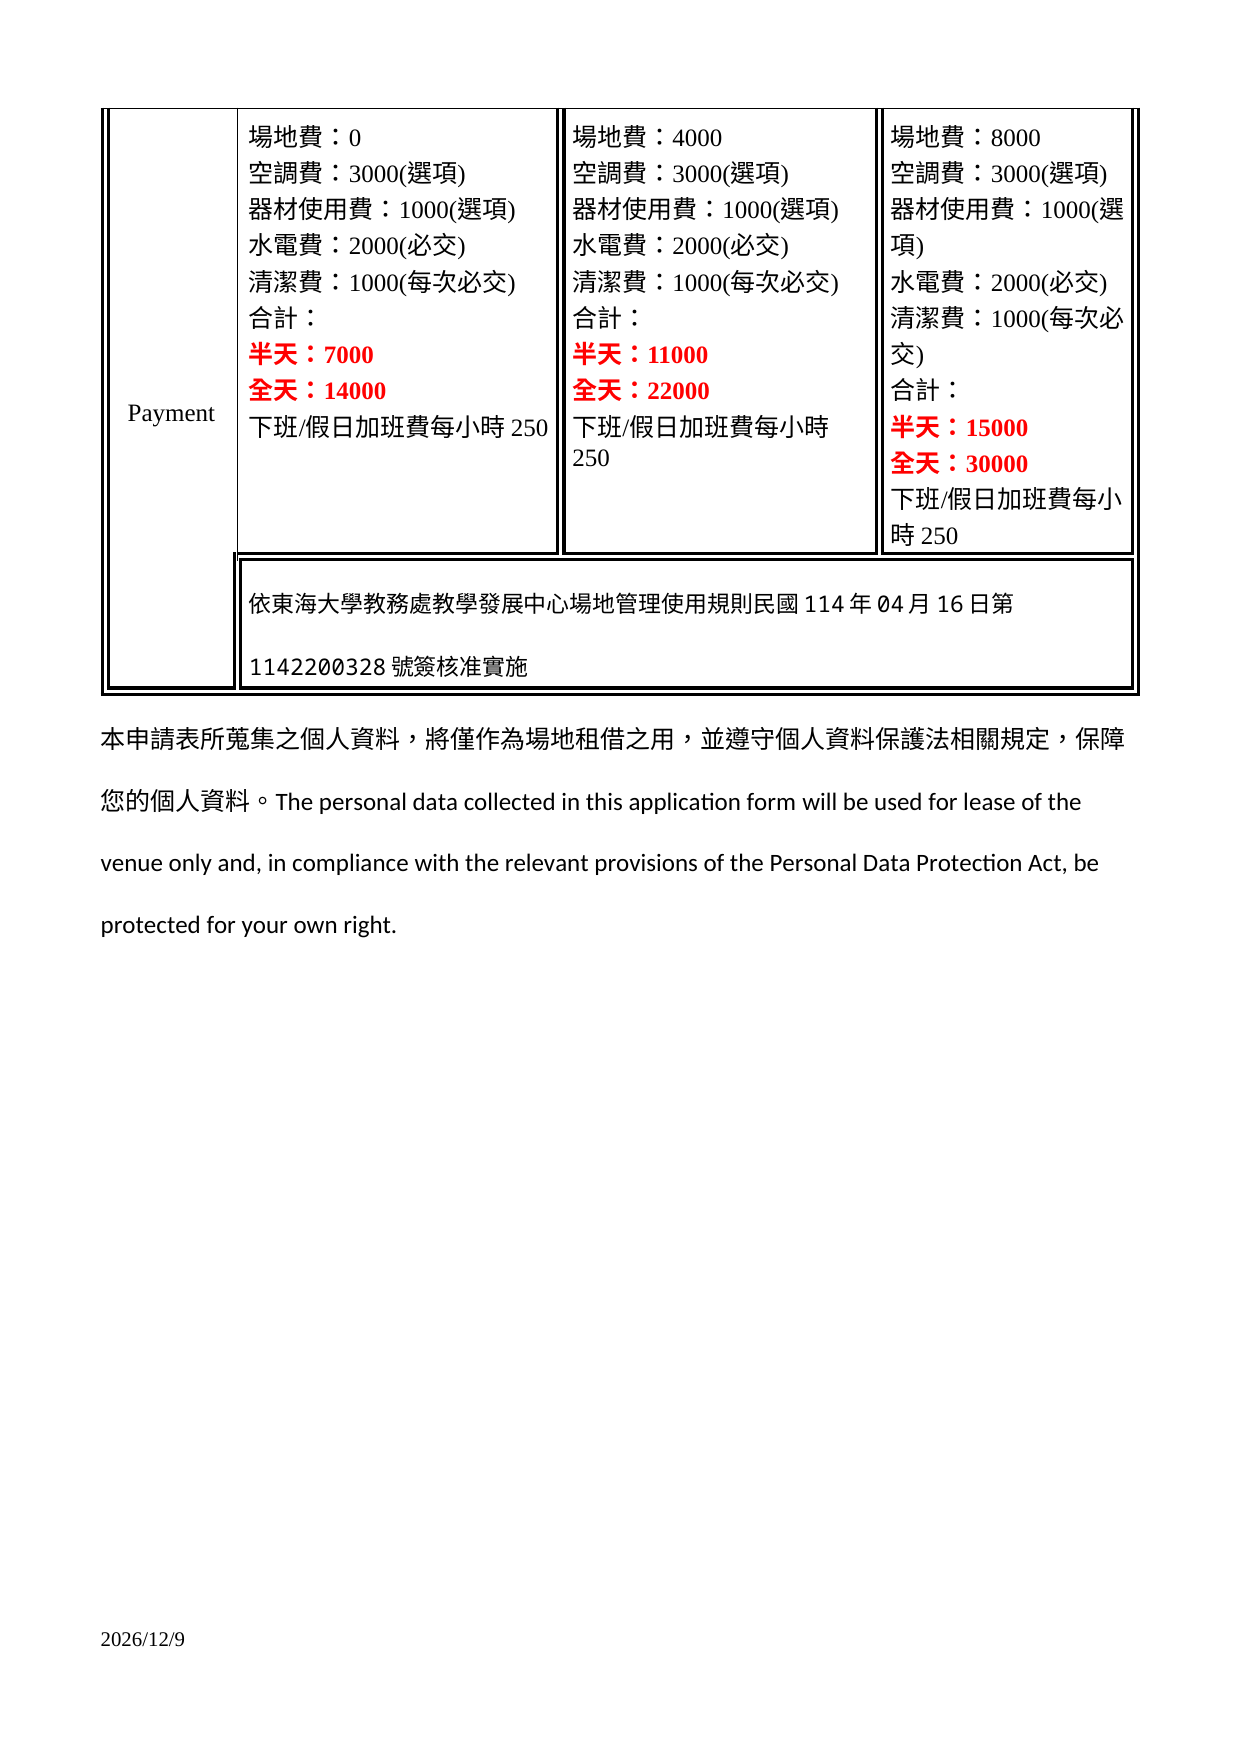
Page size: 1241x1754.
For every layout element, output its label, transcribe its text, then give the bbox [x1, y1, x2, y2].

table_cell 依東海大學教務處教學發展中心場地管理使用規則民國114年04月16日第1142200328號簽核准實施 [238, 552, 1135, 686]
table_cell 場地費：4000 空調費：3000(選項) 器材使用費：1000(選項) 水電費：2000(必交) 清潔費：1000(每次必交) 合計： 半天：11000 全天：22000 下班/假日加班費每小時250 [566, 109, 875, 552]
table_cell 場地費：0 空調費：3000(選項) 器材使用費：1000(選項) 水電費：2000(必交) 清潔費：1000(每次必交) 合計： 半天：7000 全天：14000 下班/假日加班費每小時250 [238, 109, 556, 552]
text 本申請表所蒐集之個人資料，將僅作為場地租借之用，並遵守個人資料保護法相關規定，保障您的個人資料。The personal data collected in this application form will be used for lease of the venue only and, in compliance with the relevant provisions of the Personal Data Protection Act, be protected for your own right. [100, 696, 1140, 946]
table_cell Payment [110, 109, 237, 686]
table_cell 場地費：8000 空調費：3000(選項) 器材使用費：1000(選項) 水電費：2000(必交) 清潔費：1000(每次必交) 合計： 半天：15000 全天：30000 下班/假日加班費每小時250 [884, 109, 1131, 552]
